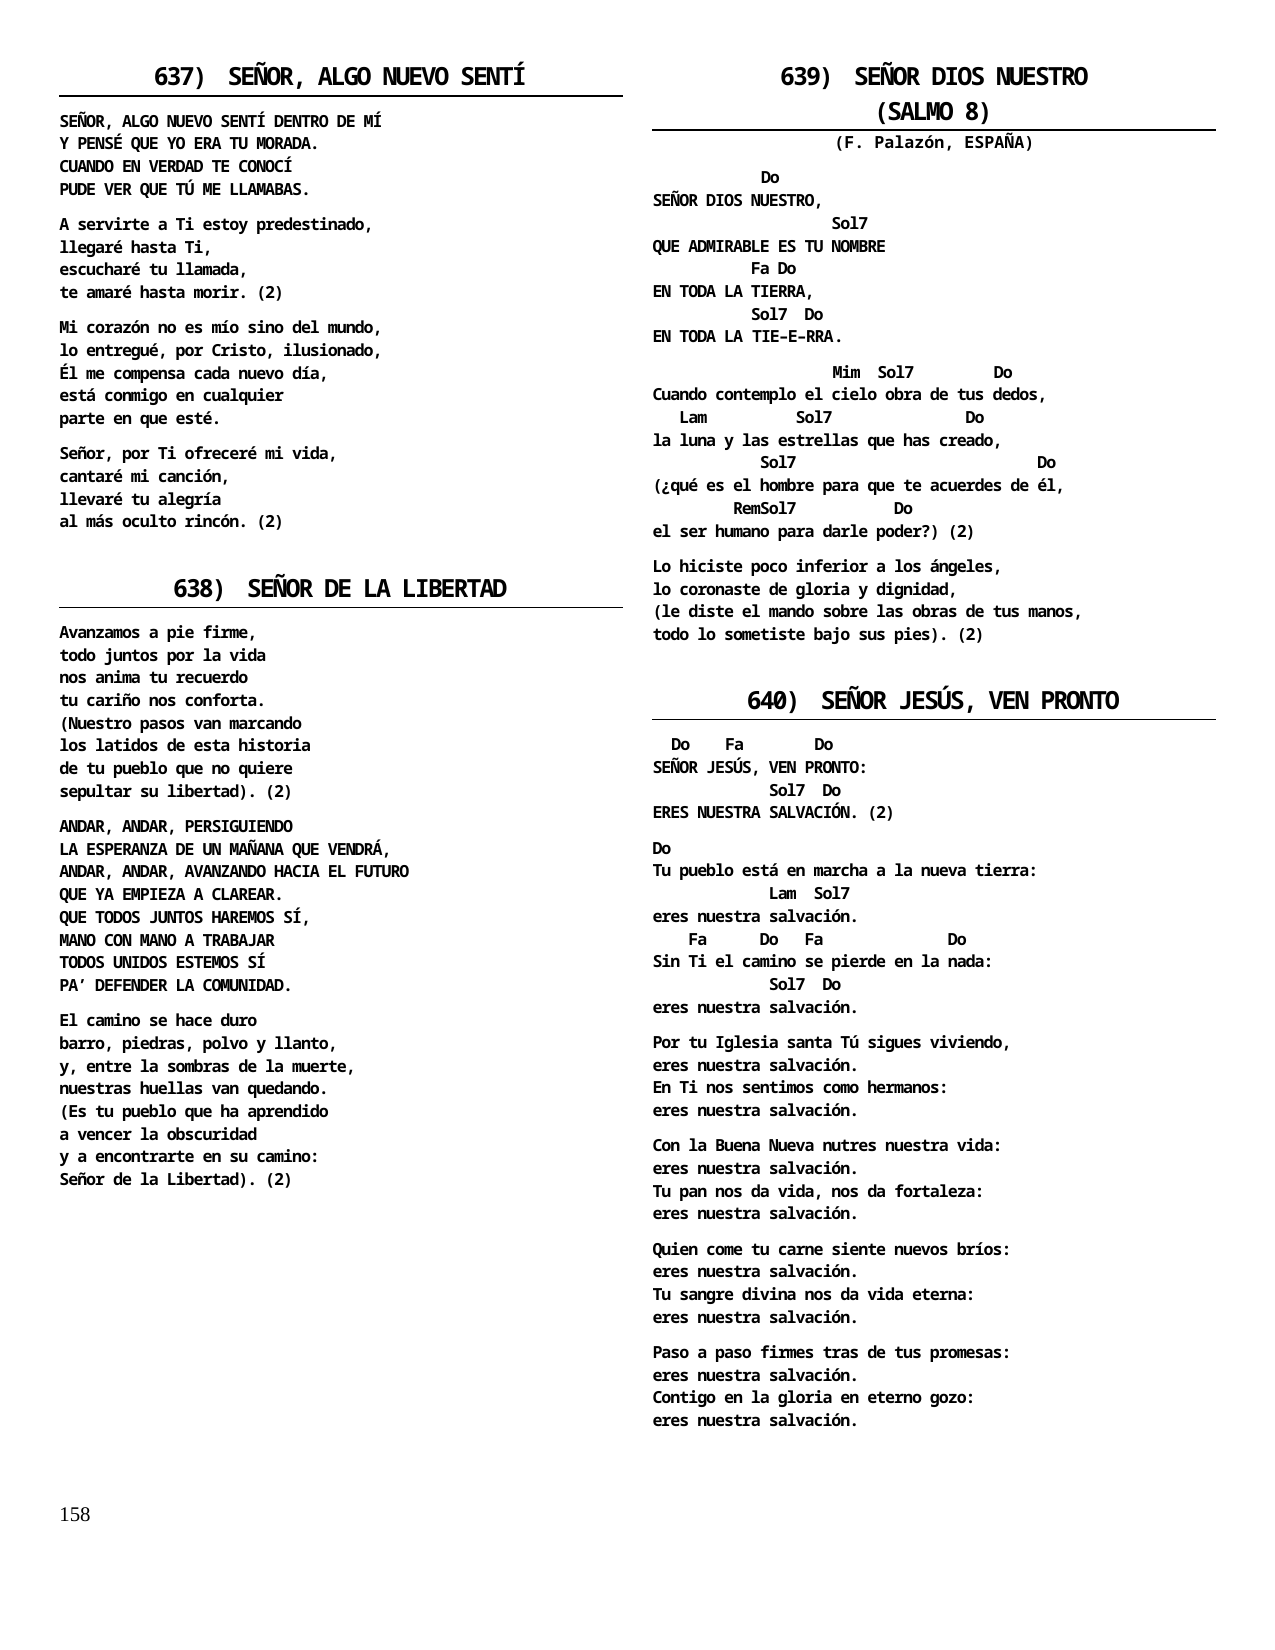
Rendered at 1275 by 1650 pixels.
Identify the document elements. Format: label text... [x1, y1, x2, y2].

text Señor, por Ti ofreceré mi vida, cantaré mi canción, llevaré tu alegría al más oculto rincón. (2) [59, 442, 623, 533]
text (F. Palazón, ESPAÑA) [652, 131, 1216, 153]
text Do Fa Do Señor Jesús, Ven pronto: Sol7 Do eres nuestra saLvación. (2) [652, 733, 1216, 824]
subtitle Señor Jesús, Ven Pronto [652, 683, 1216, 719]
text Mim Sol7 Do Cuando contemplo el cielo obra de tus dedos, Lam Sol7 Do la luna y las estrellas que has creado, Sol7 Do (¿qué es el hombre para que te acuerdes de él, RemSol7 Do el ser humano para darle poder?) (2) [652, 360, 1216, 542]
text Mi corazón no es mío sino del mundo, lo entregué, por Cristo, ilusionado, Él me compensa cada nuevo día, está conmigo en cualquier parte en que esté. [59, 316, 623, 429]
text Avanzamos a pie firme, todo juntos por la vida nos anima tu recuerdo tu cariño nos conforta. (Nuestro pasos van marcando los latidos de esta historia de tu pueblo que no quiere sepultar su libertad). (2) [59, 621, 623, 802]
subtitle Señor, Algo Nuevo Sentí [59, 59, 623, 95]
text Señor, algo nuevo sentí dentro de mí y pensé que yo era tu morada. Cuando en verdad te conocí pude ver que tú me llamabas. [59, 109, 623, 200]
subtitle Señor De La Libertad [59, 570, 623, 607]
text ANDAR, ANDAR, PERSIGUIENDO LA ESPERANZA DE UN MAÑANA QUE VENDRÁ, ANDAR, ANDAR, AVANZANDO HACIA EL FUTURO QUE YA EMPIEZA A CLAREAR. QUE TODOS JUNTOS HAREMOS SÍ, MANO CON MANO A TRABAJAR TODOS UNIDOS ESTEMOS SÍ PA’ DEFENDER LA COMUNIDAD. [59, 815, 623, 996]
text Lo hiciste poco inferior a los ángeles, lo coronaste de gloria y dignidad, (le diste el mando sobre las obras de tus manos, todo lo sometiste bajo sus pies). (2) [652, 554, 1216, 645]
text El camino se hace duro barro, piedras, polvo y llanto, y, entre la sombras de la muerte, nuestras huellas van quedando. (Es tu pueblo que ha aprendido a vencer la obscuridad y a encontrarte en su camino: Señor de la Libertad). (2) [59, 1009, 623, 1191]
text Por tu Iglesia santa Tú sigues viviendo, eres nuestra salvación. En Ti nos sentimos como hermanos: eres nuestra salvación. [652, 1030, 1216, 1121]
text Quien come tu carne siente nuevos bríos: eres nuestra salvación. Tu sangre divina nos da vida eterna: eres nuestra salvación. [652, 1237, 1216, 1328]
text Do SEÑOR DIOS NUESTRO, Sol7 QUE ADMIRABLE ES TU NOMBRE Fa Do EN TODA LA TIERRA, Sol7 Do EN TODA LA TIE–e–RRA. [652, 166, 1216, 348]
text Paso a paso firmes tras de tus promesas: eres nuestra salvación. Contigo en la gloria en eterno gozo: eres nuestra salvación. [652, 1340, 1216, 1431]
text A servirte a Ti estoy predestinado, llegaré hasta Ti, escucharé tu llamada, te amaré hasta morir. (2) [59, 213, 623, 303]
text Do Tu pueblo está en marcha a la nueva tierra: Lam Sol7 eres nuestra salvación. Fa Do Fa Do Sin Ti el camino se pierde en la nada: Sol7 Do eres nuestra salvación. [652, 836, 1216, 1018]
text Con la Buena Nueva nutres nuestra vida: eres nuestra salvación. Tu pan nos da vida, nos da fortaleza: eres nuestra salvación. [652, 1134, 1216, 1224]
subtitle Señor Dios Nuestro (Salmo 8) [652, 59, 1216, 129]
